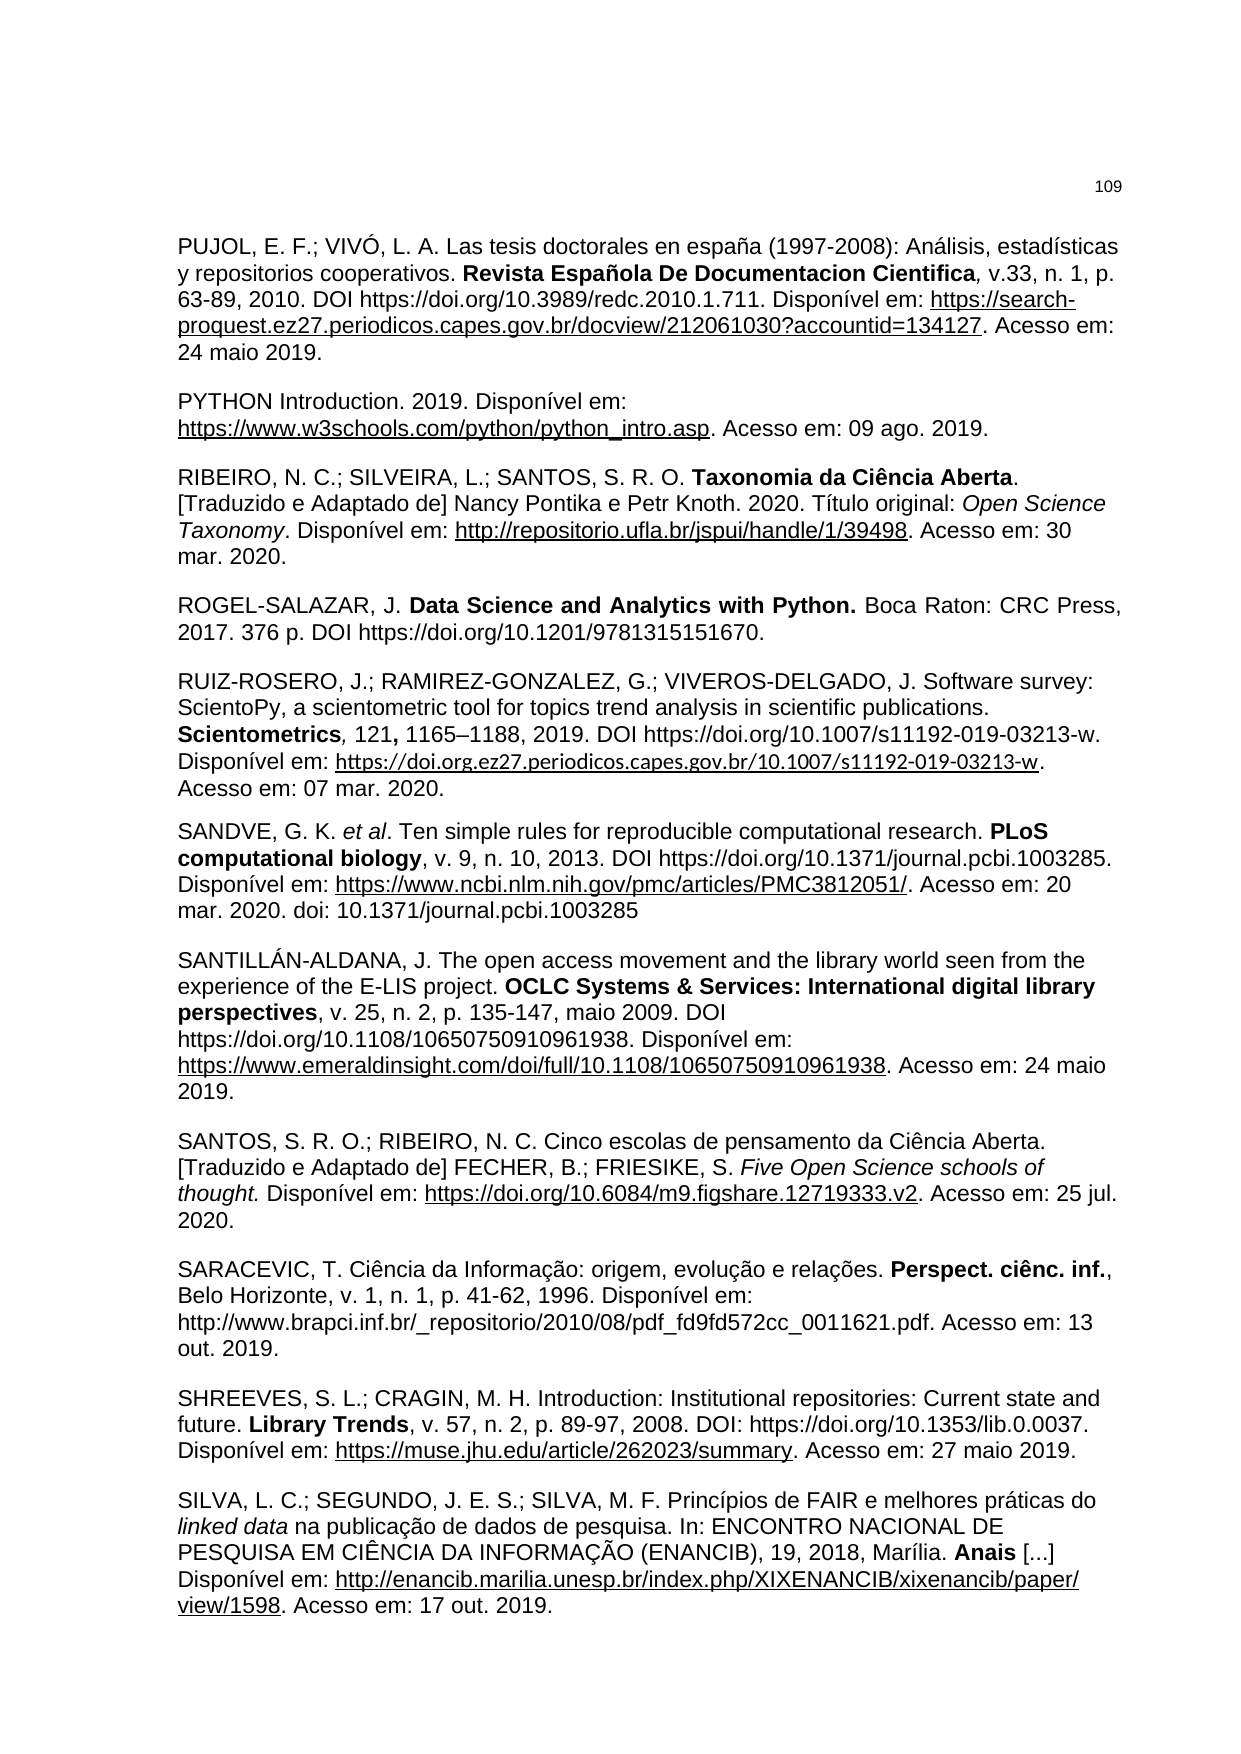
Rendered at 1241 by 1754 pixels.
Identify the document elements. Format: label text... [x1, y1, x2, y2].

text SANDVE, G. K. et al. Ten simple rules for reproducible computational research. PLoS computational biology, v. 9, n. 10, 2013. DOI https://doi.org/10.1371/journal.pcbi.1003285. Disponível em: https://www.ncbi.nlm.nih.gov/pmc/articles/PMC3812051/. Acesso em: 20 mar. 2020. doi: 10.1371/journal.pcbi.1003285 [177, 818, 1122, 923]
text SHREEVES, S. L.; CRAGIN, M. H. Introduction: Institutional repositories: Current state and future. Library Trends, v. 57, n. 2, p. 89-97, 2008. DOI: https://doi.org/10.1353/lib.0.0037. Disponível em: https://muse.jhu.edu/article/262023/summary. Acesso em: 27 maio 2019. [177, 1384, 1122, 1464]
text RUIZ-ROSERO, J.; RAMIREZ-GONZALEZ, G.; VIVEROS-DELGADO, J. Software survey: ScientoPy, a scientometric tool for topics trend analysis in scientific publications. Scientometrics, 121, 1165–1188, 2019. DOI https://doi.org/10.1007/s11192-019-03213-w. Disponível em: https://doi.org.ez27.periodicos.capes.gov.br/10.1007/s11192-019-03213-w. Acesso em: 07 mar. 2020. [177, 668, 1122, 801]
text PYTHON Introduction. 2019. Disponível em: https://www.w3schools.com/python/python_intro.asp. Acesso em: 09 ago. 2019. [177, 388, 1122, 441]
text RIBEIRO, N. C.; SILVEIRA, L.; SANTOS, S. R. O. Taxonomia da Ciência Aberta. [Traduzido e Adaptado de] Nancy Pontika e Petr Knoth. 2020. Título original: Open Science Taxonomy. Disponível em: http://repositorio.ufla.br/jspui/handle/1/39498. Acesso em: 30 mar. 2020. [177, 464, 1122, 569]
text SANTOS, S. R. O.; RIBEIRO, N. C. Cinco escolas de pensamento da Ciência Aberta. [Traduzido e Adaptado de] FECHER, B.; FRIESIKE, S. Five Open Science schools of thought. Disponível em: https://doi.org/10.6084/m9.figshare.12719333.v2. Acesso em: 25 jul. 2020. [177, 1128, 1122, 1233]
text ROGEL-SALAZAR, J. Data Science and Analytics with Python. Boca Raton: CRC Press, 2017. 376 p. DOI https://doi.org/10.1201/9781315151670. [177, 592, 1122, 645]
text SARACEVIC, T. Ciência da Informação: origem, evolução e relações. Perspect. ciênc. inf., Belo Horizonte, v. 1, n. 1, p. 41-62, 1996. Disponível em: http://www.brapci.inf.br/_repositorio/2010/08/pdf_fd9fd572cc_0011621.pdf. Acesso em: 13 out. 2019. [177, 1256, 1122, 1362]
text SANTILLÁN-ALDANA, J. The open access movement and the library world seen from the experience of the E-LIS project. OCLC Systems & Services: International digital library perspectives, v. 25, n. 2, p. 135-147, maio 2009. DOI https://doi.org/10.1108/10650750910961938. Disponível em: https://www.emeraldinsight.com/doi/full/10.1108/10650750910961938. Acesso em: 24 maio 2019. [177, 947, 1122, 1105]
text SILVA, L. C.; SEGUNDO, J. E. S.; SILVA, M. F. Princípios de FAIR e melhores práticas do linked data na publicação de dados de pesquisa. In: ENCONTRO NACIONAL DE PESQUISA EM CIÊNCIA DA INFORMAÇÃO (ENANCIB), 19, 2018, Marília. Anais [...] Disponível em: http://enancib.marilia.unesp.br/index.php/XIXENANCIB/xixenancib/paper/view/1598. Acesso em: 17 out. 2019. [177, 1487, 1122, 1618]
text PUJOL, E. F.; VIVÓ, L. A. Las tesis doctorales en españa (1997-2008): Análisis, estadísticas y repositorios cooperativos. Revista Española De Documentacion Cientifica, v.33, n. 1, p. 63-89, 2010. DOI https://doi.org/10.3989/redc.2010.1.711. Disponível em: https://search-proquest.ez27.periodicos.capes.gov.br/docview/212061030?accountid=134127. Acesso em: 24 maio 2019. [177, 233, 1122, 365]
